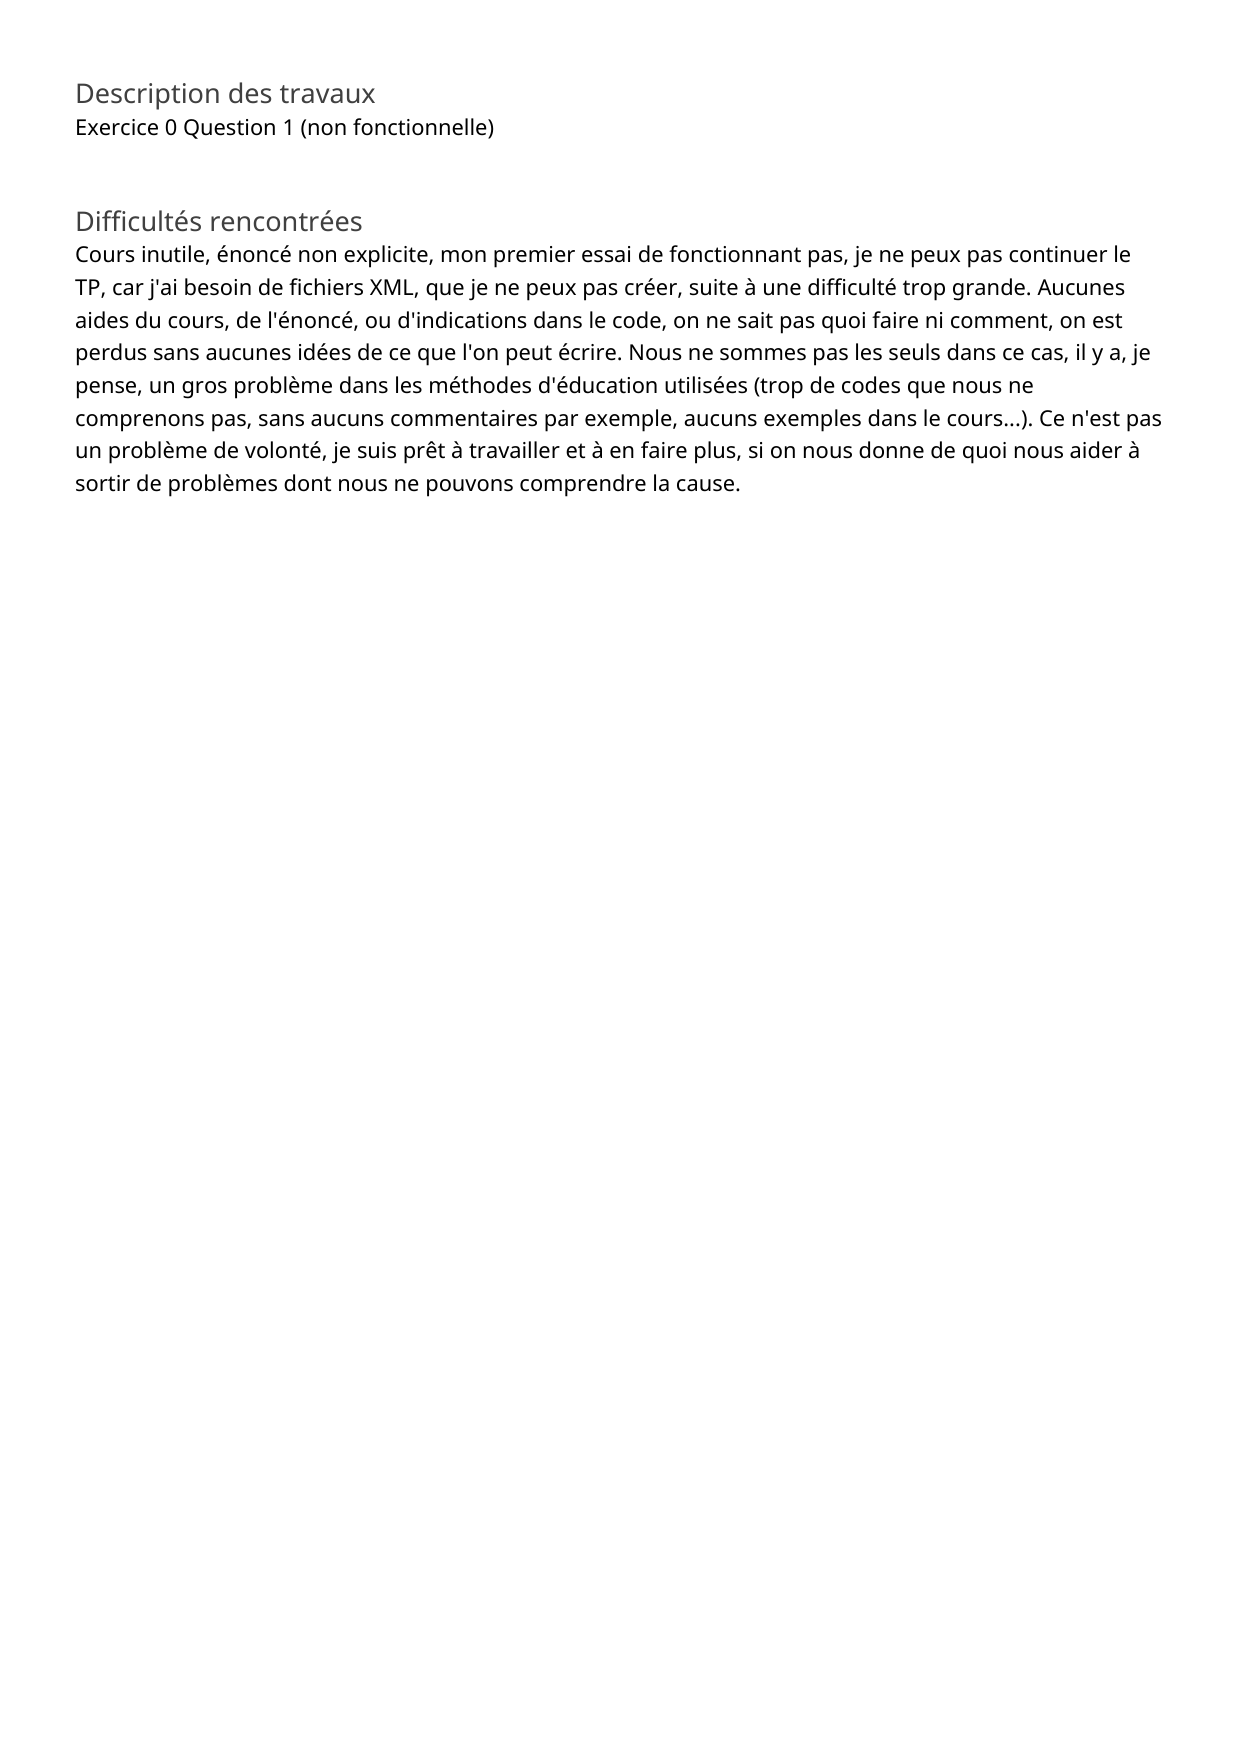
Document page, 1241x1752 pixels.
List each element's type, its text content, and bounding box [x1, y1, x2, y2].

subtitle Description des travaux [75, 75, 1165, 112]
text Exercice 0 Question 1 (non fonctionnelle) [75, 112, 1165, 142]
text Cours inutile, énoncé non explicite, mon premier essai de fonctionnant pas, je ne peux pas continuer le TP, car j'ai besoin de fichiers XML, que je ne peux pas créer, suite à une difficulté trop grande. Aucunes aides du cours, de l'énoncé, ou d'indications dans le code, on ne sait pas quoi faire ni comment, on est perdus sans aucunes idées de ce que l'on peut écrire. Nous ne sommes pas les seuls dans ce cas, il y a, je pense, un gros problème dans les méthodes d'éducation utilisées (trop de codes que nous ne comprenons pas, sans aucuns commentaires par exemple, aucuns exemples dans le cours...). Ce n'est pas un problème de volonté, je suis prêt à travailler et à en faire plus, si on nous donne de quoi nous aider à sortir de problèmes dont nous ne pouvons comprendre la cause. [75, 239, 1165, 498]
subtitle Difficultés rencontrées [75, 202, 1165, 239]
